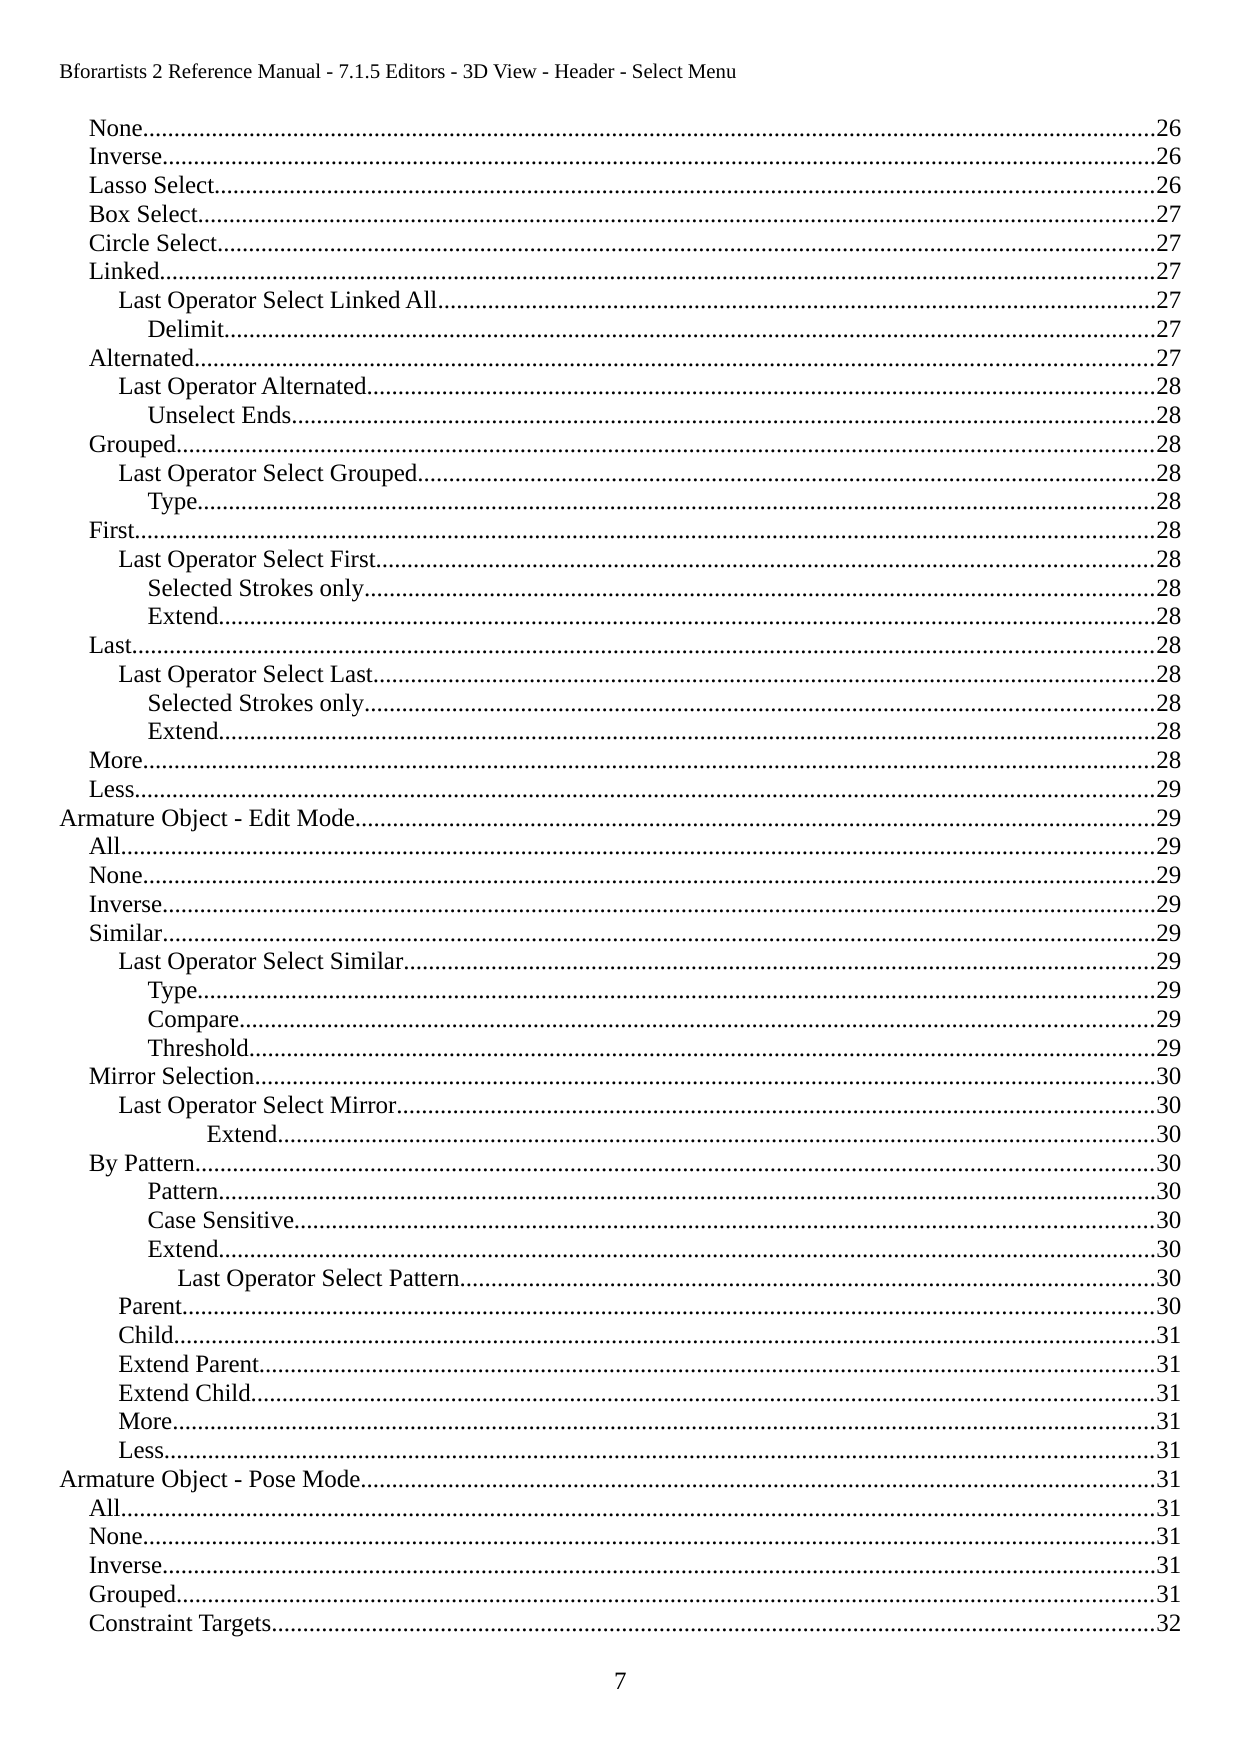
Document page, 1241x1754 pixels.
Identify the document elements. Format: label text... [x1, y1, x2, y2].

text Inverse 31 [88, 1550, 1181, 1579]
text Less 29 [88, 774, 1181, 803]
text Alternated 27 [88, 343, 1181, 371]
text Constraint Targets 32 [88, 1608, 1181, 1636]
text Similar 29 [88, 918, 1181, 946]
text Grouped 31 [88, 1579, 1181, 1608]
text Extend 30 [147, 1234, 1181, 1263]
text Last Operator Select Grouped 28 [118, 458, 1181, 486]
text Extend 28 [147, 716, 1181, 745]
text None 26 [88, 113, 1181, 141]
text Type 28 [147, 486, 1181, 515]
text None 29 [88, 860, 1181, 889]
text Extend 30 [206, 1119, 1181, 1148]
text Selected Strokes only 28 [147, 688, 1181, 716]
text Pattern 30 [147, 1176, 1181, 1205]
text Last Operator Select Pattern 30 [177, 1263, 1181, 1291]
text Lasso Select 26 [88, 170, 1181, 199]
text All 31 [88, 1493, 1181, 1521]
text Child 31 [118, 1320, 1181, 1349]
text Type 29 [147, 975, 1181, 1004]
text First 28 [88, 515, 1181, 544]
text Threshold 29 [147, 1033, 1181, 1061]
text Last Operator Select Linked All 27 [118, 285, 1181, 314]
text Inverse 26 [88, 141, 1181, 170]
text Compare 29 [147, 1004, 1181, 1033]
text None 31 [88, 1521, 1181, 1550]
text Linked 27 [88, 256, 1181, 285]
text Less 31 [118, 1435, 1181, 1464]
text Extend Parent 31 [118, 1349, 1181, 1378]
text Last Operator Select Similar 29 [118, 946, 1181, 975]
text Extend 28 [147, 601, 1181, 630]
text Last Operator Select Last 28 [118, 659, 1181, 688]
text Extend Child 31 [118, 1378, 1181, 1406]
text More 31 [118, 1406, 1181, 1435]
text All 29 [88, 831, 1181, 860]
text Delimit 27 [147, 314, 1181, 343]
text Circle Select 27 [88, 228, 1181, 256]
text Armature Object - Edit Mode 29 [59, 803, 1181, 831]
text Selected Strokes only 28 [147, 573, 1181, 601]
text Case Sensitive 30 [147, 1205, 1181, 1234]
text Last Operator Select First 28 [118, 544, 1181, 573]
text Last 28 [88, 630, 1181, 659]
text Grouped 28 [88, 429, 1181, 458]
text Armature Object - Pose Mode 31 [59, 1464, 1181, 1493]
text Parent 30 [118, 1291, 1181, 1320]
text Inverse 29 [88, 889, 1181, 918]
text Last Operator Select Mirror 30 [118, 1090, 1181, 1119]
text More 28 [88, 745, 1181, 774]
text By Pattern 30 [88, 1148, 1181, 1176]
text Last Operator Alternated 28 [118, 371, 1181, 400]
text Mirror Selection 30 [88, 1061, 1181, 1090]
text Box Select 27 [88, 199, 1181, 228]
text Unselect Ends 28 [147, 400, 1181, 429]
